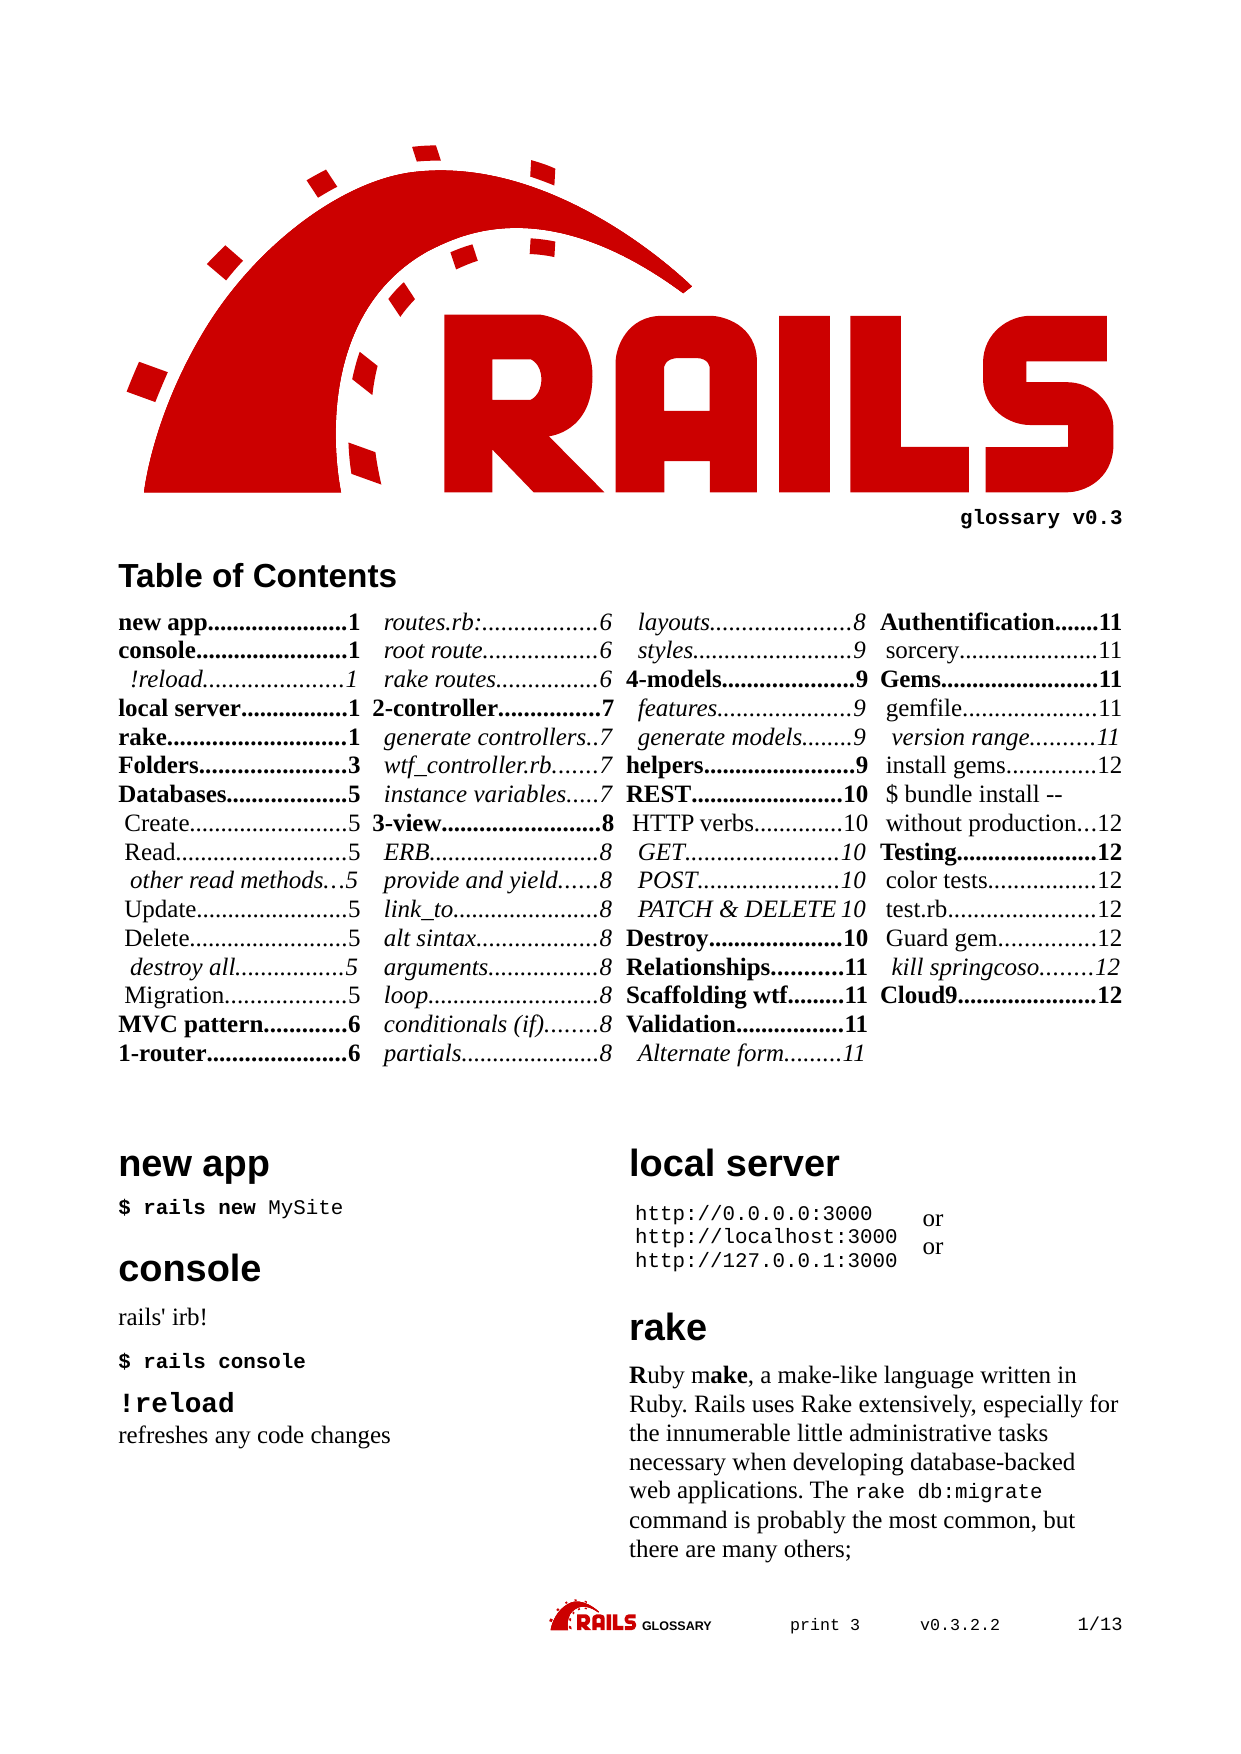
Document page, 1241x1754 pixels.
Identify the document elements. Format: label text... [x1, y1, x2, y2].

subtitle console [118, 1246, 611, 1289]
text REST 10 [626, 779, 868, 808]
text wtf_controller.rb 7 [384, 750, 614, 779]
subtitle Table of Contents [118, 556, 1122, 594]
text instance variables 7 [384, 779, 614, 808]
text ERB 8 [384, 837, 614, 865]
text $ rails console [118, 1351, 611, 1374]
text Create 5 [124, 808, 360, 837]
text Scaffolding wtf 11 [626, 980, 868, 1009]
text !reload 1 [130, 664, 360, 693]
text $ bundle install --without production 12 [886, 779, 1122, 837]
text Authentification 11 [880, 607, 1122, 635]
table_header or or [916, 1197, 1122, 1279]
text new app 1 [118, 607, 360, 635]
text console 1 [118, 635, 360, 664]
text sorcery 11 [886, 635, 1122, 664]
table_header http://0.0.0.0:3000 http://localhost:3000 http://127.0.0.1:3000 [629, 1197, 916, 1279]
text Update 5 [124, 894, 360, 923]
text 1-router 6 [118, 1038, 360, 1067]
text other read methods 5 [130, 865, 360, 894]
text features 9 [638, 693, 868, 722]
text loop 8 [384, 980, 614, 1009]
subtitle local server [629, 1141, 1122, 1184]
text Cloud9 12 [880, 980, 1122, 1009]
text color tests 12 [886, 865, 1122, 894]
text install gems 12 [886, 750, 1122, 779]
subtitle !reload [118, 1389, 611, 1421]
text Ruby make, a make-like language written in Ruby. Rails uses Rake extensively, especially for the innumerable little administrative tasks necessary when developing database-backed web applications. The rake db:migrate command is probably the most common, but there are many others; [629, 1360, 1122, 1562]
text Gems 11 [880, 664, 1122, 693]
text routes.rb: 6 [384, 607, 614, 635]
text generate models 9 [638, 722, 868, 750]
text PATCH & DELETE 10 [638, 894, 868, 923]
text helpers 9 [626, 750, 868, 779]
text glossary v0.3 [118, 507, 1122, 531]
text MVC pattern 6 [118, 1009, 360, 1038]
text version range 11 [891, 722, 1122, 750]
text Destroy 10 [626, 923, 868, 952]
text $ rails new MySite [118, 1197, 611, 1221]
text POST 10 [638, 865, 868, 894]
text Testing 12 [880, 837, 1122, 865]
text Migration 5 [124, 980, 360, 1009]
text rake routes 6 [384, 664, 614, 693]
text HTTP verbs 10 [632, 808, 868, 837]
text GET 10 [638, 837, 868, 865]
text partials 8 [384, 1038, 614, 1067]
text destroy all 5 [130, 952, 360, 980]
text Read 5 [124, 837, 360, 865]
text gemfile 11 [886, 693, 1122, 722]
text Databases 5 [118, 779, 360, 808]
text rake 1 [118, 722, 360, 750]
text rails' irb! [118, 1302, 611, 1330]
text arguments 8 [384, 952, 614, 980]
text link_to 8 [384, 894, 614, 923]
text provide and yield 8 [384, 865, 614, 894]
text Folders 3 [118, 750, 360, 779]
text refreshes any code changes [118, 1421, 611, 1449]
text 3-view 8 [372, 808, 614, 837]
text styles 9 [638, 635, 868, 664]
text Relationships 11 [626, 952, 868, 980]
text 4-models 9 [626, 664, 868, 693]
text Validation 11 [626, 1009, 868, 1038]
text Alternate form 11 [638, 1038, 868, 1067]
text alt sintax 8 [384, 923, 614, 952]
subtitle rake [629, 1304, 1122, 1348]
text conditionals (if) 8 [384, 1009, 614, 1038]
text kill springcoso 12 [891, 952, 1122, 980]
text generate controllers 7 [384, 722, 614, 750]
text local server 1 [118, 693, 360, 722]
text root route 6 [384, 635, 614, 664]
text Delete 5 [124, 923, 360, 952]
text Guard gem 12 [886, 923, 1122, 952]
text 2-controller 7 [372, 693, 614, 722]
text layouts 8 [638, 607, 868, 635]
subtitle new app [118, 1141, 611, 1184]
text test.rb 12 [886, 894, 1122, 923]
